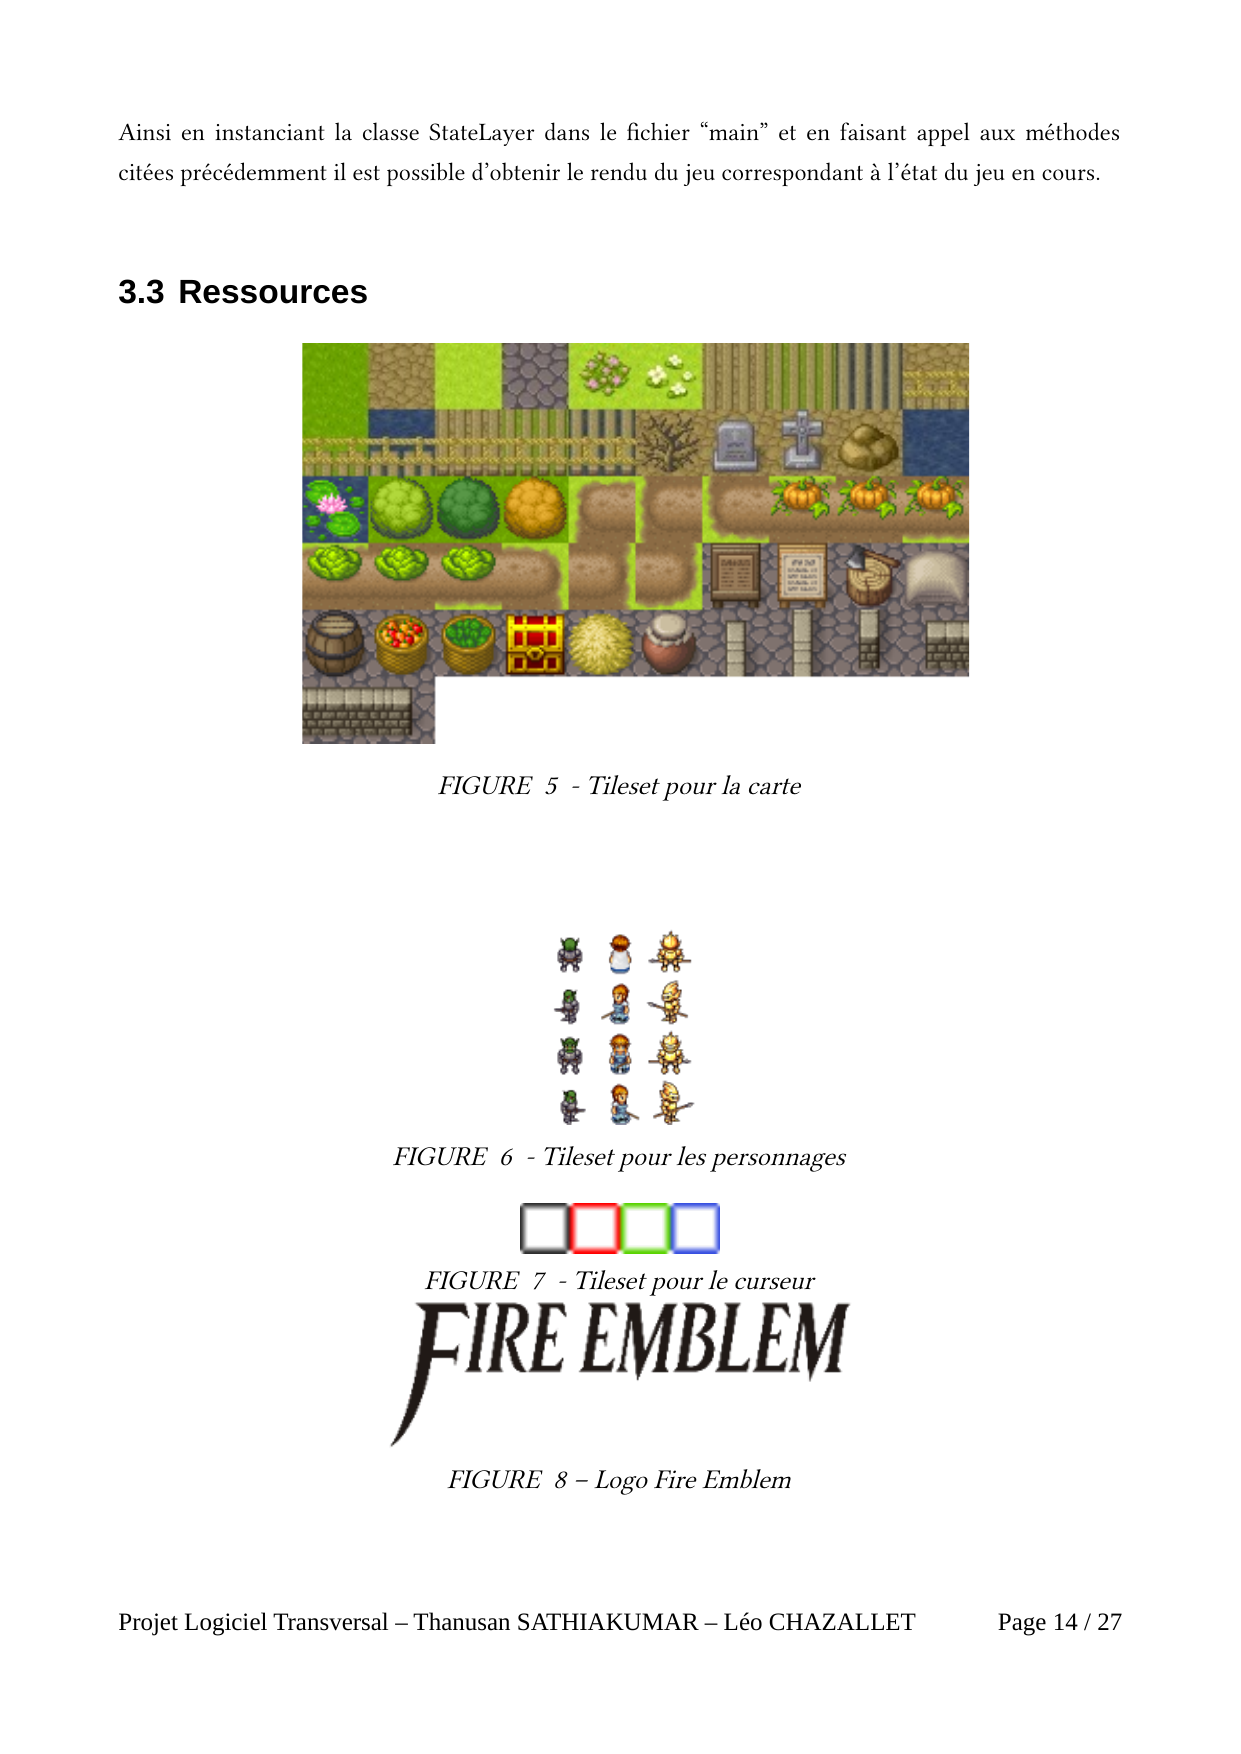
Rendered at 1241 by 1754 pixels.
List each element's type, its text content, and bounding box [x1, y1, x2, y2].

picture [545, 924, 695, 1125]
picture [302, 343, 970, 744]
subtitle Ressources [118, 272, 1122, 310]
text FIGURE 5 - Tileset pour la carte [118, 770, 1122, 801]
text FIGURE 7 - Tileset pour le curseur [118, 1265, 1122, 1296]
picture [520, 1203, 720, 1254]
text Ainsi en instanciant la classe StateLayer dans le fichier “main” et en faisant appel aux méthodes citées précédemment il est possible d’obtenir le rendu du jeu correspondant à l’état du jeu en cours. [118, 118, 1122, 186]
text FIGURE 6 - Tileset pour les personnages [118, 1141, 1122, 1172]
picture [385, 1296, 855, 1453]
text FIGURE 8 – Logo Fire Emblem [118, 1464, 1122, 1495]
